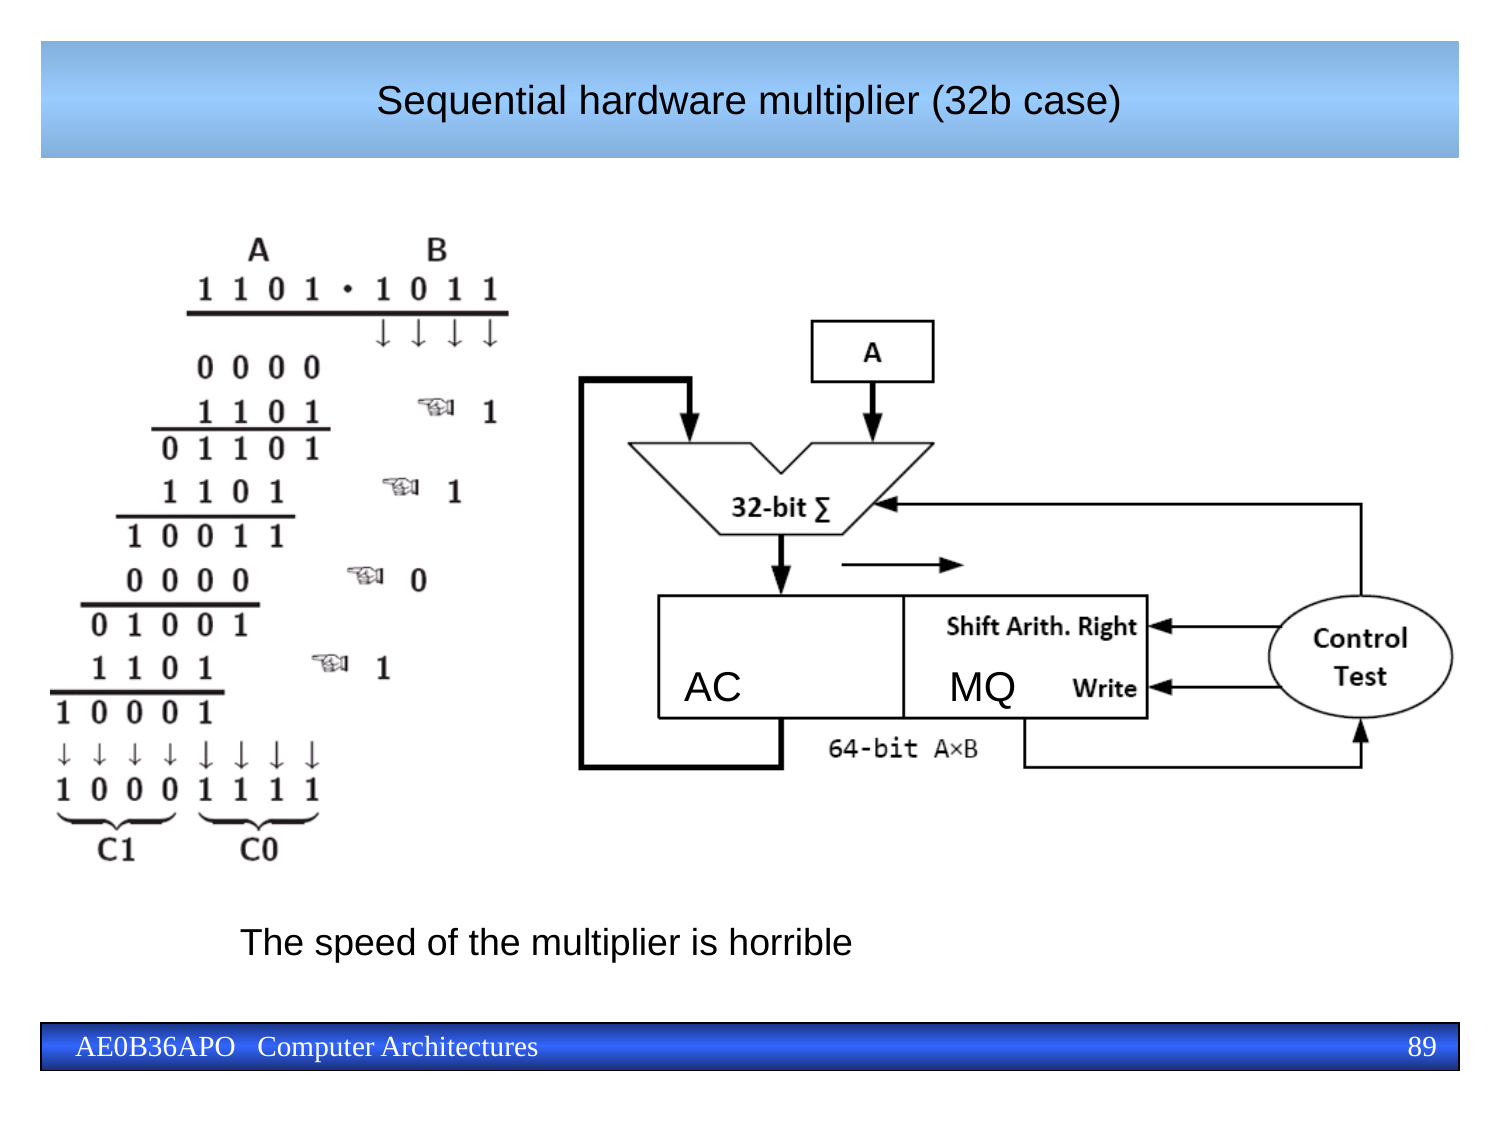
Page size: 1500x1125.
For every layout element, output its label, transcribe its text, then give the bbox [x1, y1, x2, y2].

text_box AE0B36APO Computer Architectures [74, 1023, 638, 1071]
text_box [1149, 1023, 1438, 1071]
picture [528, 282, 1474, 801]
title Sequential hardware multiplier (32b case) [41, 41, 1459, 158]
text_box AC MQ [669, 651, 1104, 718]
text_box The speed of the multiplier is horrible [224, 912, 1176, 970]
picture [50, 237, 513, 876]
